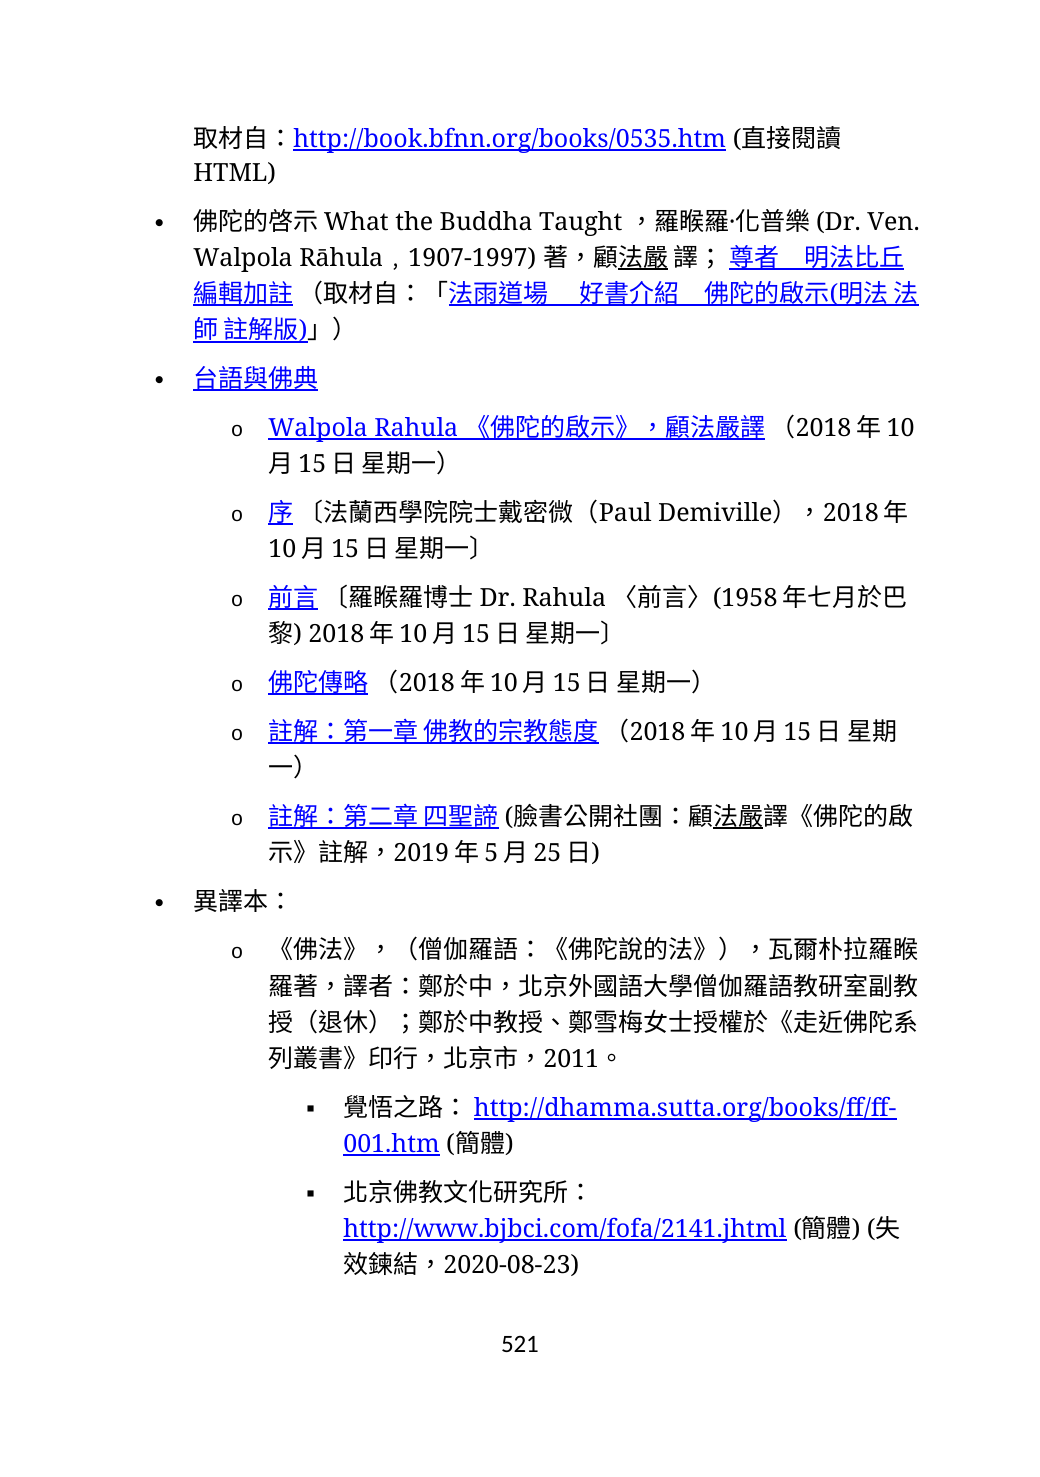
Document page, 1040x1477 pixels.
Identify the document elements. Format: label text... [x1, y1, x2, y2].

list Walpola Rahula 《佛陀的啟示》，顧法嚴譯 （2018年10月15日 星期一） [231, 407, 921, 480]
text 取材自：http://book.bfnn.org/books/0535.htm (直接閱讀 HTML) [193, 118, 921, 188]
list 前言 〔羅睺羅博士 Dr. Rahula 〈前言〉(1958年七月於巴黎) 2018年10月15日 星期一〕 [231, 577, 921, 650]
list 《佛法》，（僧伽羅語：《佛陀說的法》），瓦爾朴拉羅睺羅著，譯者：鄭於中，北京外國語大學僧伽羅語教研室副教授（退休）；鄭於中教授、鄭雪梅女士授權於《走近佛陀系列叢書》印行，北京市，2011。 [231, 930, 921, 1075]
list 佛陀的啓示 What the Buddha Taught ，羅睺羅·化普樂 (Dr. Ven. Walpola Rāhula﹐1907-1997) 著，顧法嚴 譯； 尊者 明法比丘編輯加註 （取材自：「法雨道場 好書介紹 佛陀的啟示(明法 法師 註解版)」） [156, 201, 921, 346]
list 佛陀傳略 （2018年10月15日 星期一） [231, 662, 921, 698]
list 註解：第二章 四聖諦 (臉書公開社團：顧法嚴譯《佛陀的啟示》註解，2019年5月25日) [231, 796, 921, 868]
list 序 〔法蘭西學院院士戴密微（Paul Demiville），2018年10月15日 星期一〕 [231, 492, 921, 565]
list 台語與佛典 [156, 358, 921, 395]
list 覺悟之路： http://dhamma.sutta.org/books/ff/ff-001.htm (簡體) [306, 1087, 921, 1160]
list 北京佛教文化研究所： http://www.bjbci.com/fofa/2141.jhtml (簡體) (失效鍊結，2020-08-23) [306, 1172, 921, 1281]
list 異譯本： [156, 881, 921, 917]
list 註解：第一章 佛教的宗教態度 （2018年10月15日 星期一） [231, 711, 921, 783]
